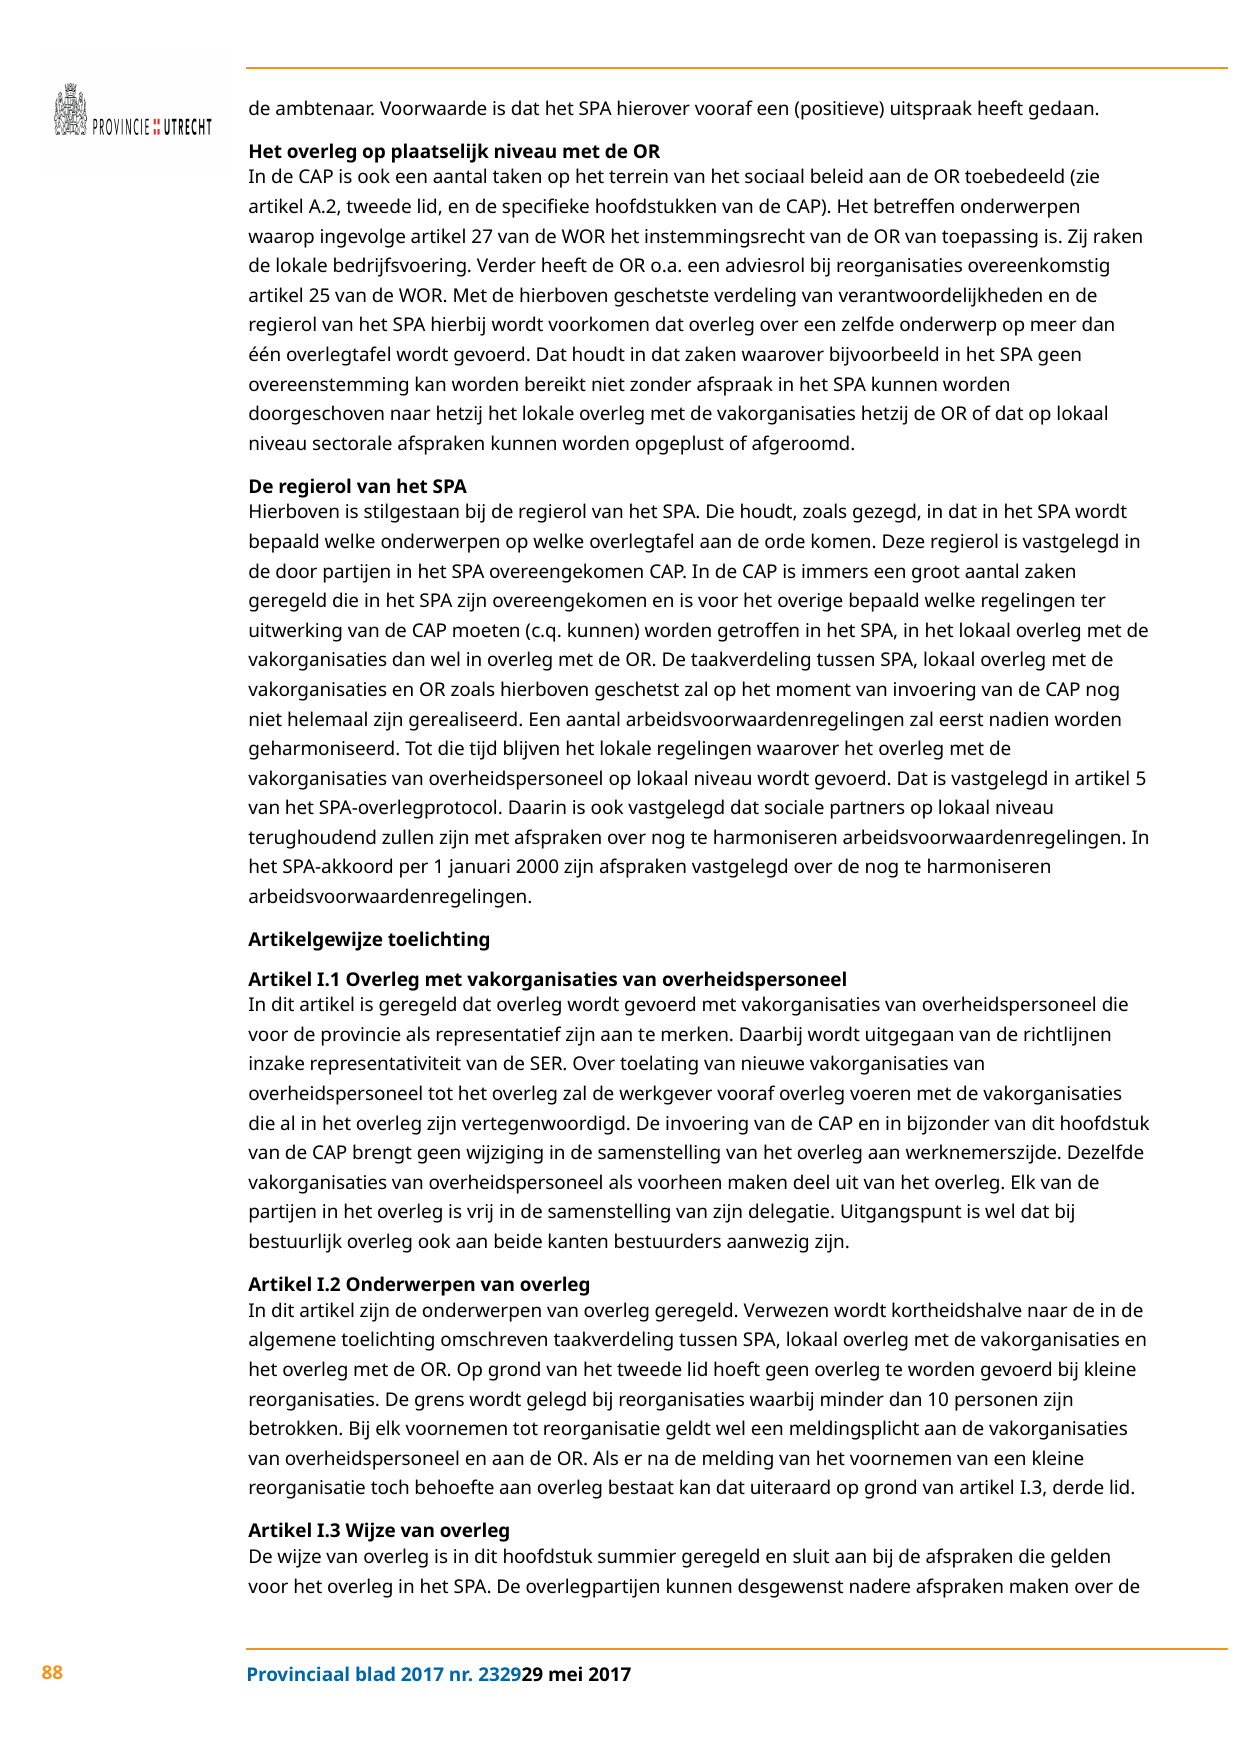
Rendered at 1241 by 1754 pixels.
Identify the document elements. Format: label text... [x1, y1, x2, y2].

text Artikel I.2 Onderwerpen van overleg [248, 1271, 1152, 1297]
text Artikel I.3 Wijze van overleg [248, 1518, 1152, 1543]
text Hierboven is stilgestaan bij de regierol van het SPA. Die houdt, zoals gezegd, in dat in het SPA wordt bepaald welke onderwerpen op welke overlegtafel aan de orde komen. Deze regierol is vastgelegd in de door partijen in het SPA overeengekomen CAP. In de CAP is immers een groot aantal zaken geregeld die in het SPA zijn overeengekomen en is voor het overige bepaald welke regelingen ter uitwerking van de CAP moeten (c.q. kunnen) worden getroffen in het SPA, in het lokaal overleg met de vakorganisaties dan wel in overleg met de OR. De taakverdeling tussen SPA, lokaal overleg met de vakorganisaties en OR zoals hierboven geschetst zal op het moment van invoering van de CAP nog niet helemaal zijn gerealiseerd. Een aantal arbeidsvoorwaardenregelingen zal eerst nadien worden geharmoniseerd. Tot die tijd blijven het lokale regelingen waarover het overleg met de vakorganisaties van overheidspersoneel op lokaal niveau wordt gevoerd. Dat is vastgelegd in artikel 5 van het SPA-overlegprotocol. Daarin is ook vastgelegd dat sociale partners op lokaal niveau terughoudend zullen zijn met afspraken over nog te harmoniseren arbeidsvoorwaardenregelingen. In het SPA-akkoord per 1 januari 2000 zijn afspraken vastgelegd over de nog te harmoniseren arbeidsvoorwaardenregelingen. [248, 499, 1152, 909]
picture [41, 47, 231, 172]
text Artikel I.1 Overleg met vakorganisaties van overheidspersoneel [248, 966, 1152, 991]
text In de CAP is ook een aantal taken op het terrein van het sociaal beleid aan de OR toebedeeld (zie artikel A.2, tweede lid, en de specifieke hoofdstukken van de CAP). Het betreffen onderwerpen waarop ingevolge artikel 27 van de WOR het instemmingsrecht van de OR van toepassing is. Zij raken de lokale bedrijfsvoering. Verder heeft de OR o.a. een adviesrol bij reorganisaties overeenkomstig artikel 25 van de WOR. Met de hierboven geschetste verdeling van verantwoordelijkheden en de regierol van het SPA hierbij wordt voorkomen dat overleg over een zelfde onderwerp op meer dan één overlegtafel wordt gevoerd. Dat houdt in dat zaken waarover bijvoorbeeld in het SPA geen overeenstemming kan worden bereikt niet zonder afspraak in het SPA kunnen worden doorgeschoven naar hetzij het lokale overleg met de vakorganisaties hetzij de OR of dat op lokaal niveau sectorale afspraken kunnen worden opgeplust of afgeroomd. [248, 164, 1152, 456]
text Het overleg op plaatselijk niveau met de OR [248, 138, 1152, 164]
text De wijze van overleg is in dit hoofdstuk summier geregeld en sluit aan bij de afspraken die gelden voor het overleg in het SPA. De overlegpartijen kunnen desgewenst nadere afspraken maken over de [248, 1543, 1152, 1599]
text In dit artikel is geregeld dat overleg wordt gevoerd met vakorganisaties van overheidspersoneel die voor de provincie als representatief zijn aan te merken. Daarbij wordt uitgegaan van de richtlijnen inzake representativiteit van de SER. Over toelating van nieuwe vakorganisaties van overheidspersoneel tot het overleg zal de werkgever vooraf overleg voeren met de vakorganisaties die al in het overleg zijn vertegenwoordigd. De invoering van de CAP en in bijzonder van dit hoofdstuk van de CAP brengt geen wijziging in de samenstelling van het overleg aan werknemerszijde. Dezelfde vakorganisaties van overheidspersoneel als voorheen maken deel uit van het overleg. Elk van de partijen in het overleg is vrij in de samenstelling van zijn delegatie. Uitgangspunt is wel dat bij bestuurlijk overleg ook aan beide kanten bestuurders aanwezig zijn. [248, 991, 1152, 1254]
text Artikelgewijze toelichting [248, 926, 1152, 952]
text In dit artikel zijn de onderwerpen van overleg geregeld. Verwezen wordt kortheidshalve naar de in de algemene toelichting omschreven taakverdeling tussen SPA, lokaal overleg met de vakorganisaties en het overleg met de OR. Op grond van het tweede lid hoeft geen overleg te worden gevoerd bij kleine reorganisaties. De grens wordt gelegd bij reorganisaties waarbij minder dan 10 personen zijn betrokken. Bij elk voornemen tot reorganisatie geldt wel een meldingsplicht aan de vakorganisaties van overheidspersoneel en aan de OR. Als er na de melding van het voornemen van een kleine reorganisatie toch behoefte aan overleg bestaat kan dat uiteraard op grond van artikel I.3, derde lid. [248, 1297, 1152, 1500]
text De regierol van het SPA [248, 473, 1152, 499]
text de ambtenaar. Voorwaarde is dat het SPA hierover vooraf een (positieve) uitspraak heeft gedaan. [248, 95, 1152, 121]
